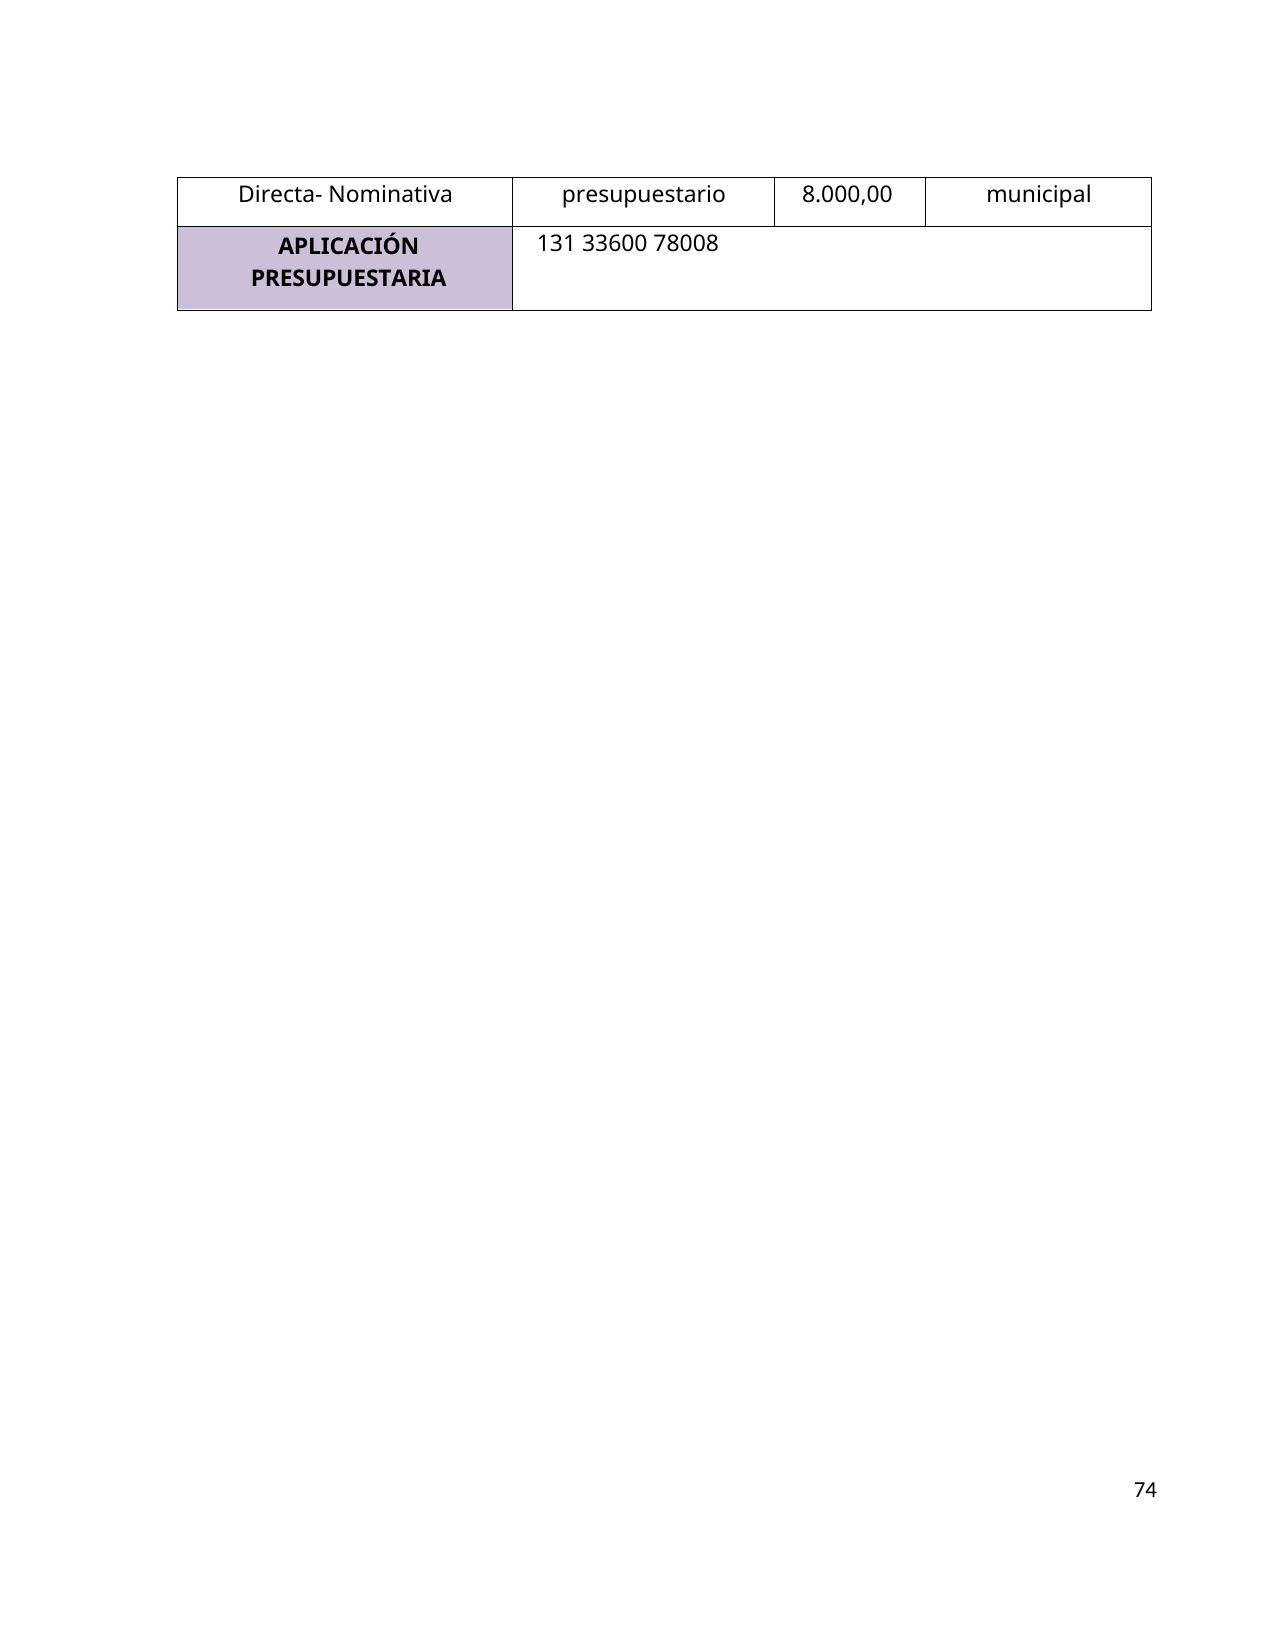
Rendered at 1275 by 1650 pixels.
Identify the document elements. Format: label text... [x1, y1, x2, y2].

table_cell APLICACIÓN PRESUPUESTARIA [178, 227, 512, 309]
table_cell 8.000,00 [775, 178, 925, 226]
table_cell presupuestario [513, 178, 774, 226]
table_cell 131 33600 78008 [513, 227, 1151, 309]
table_cell Directa- Nominativa [178, 178, 512, 226]
table_cell municipal [926, 178, 1151, 226]
